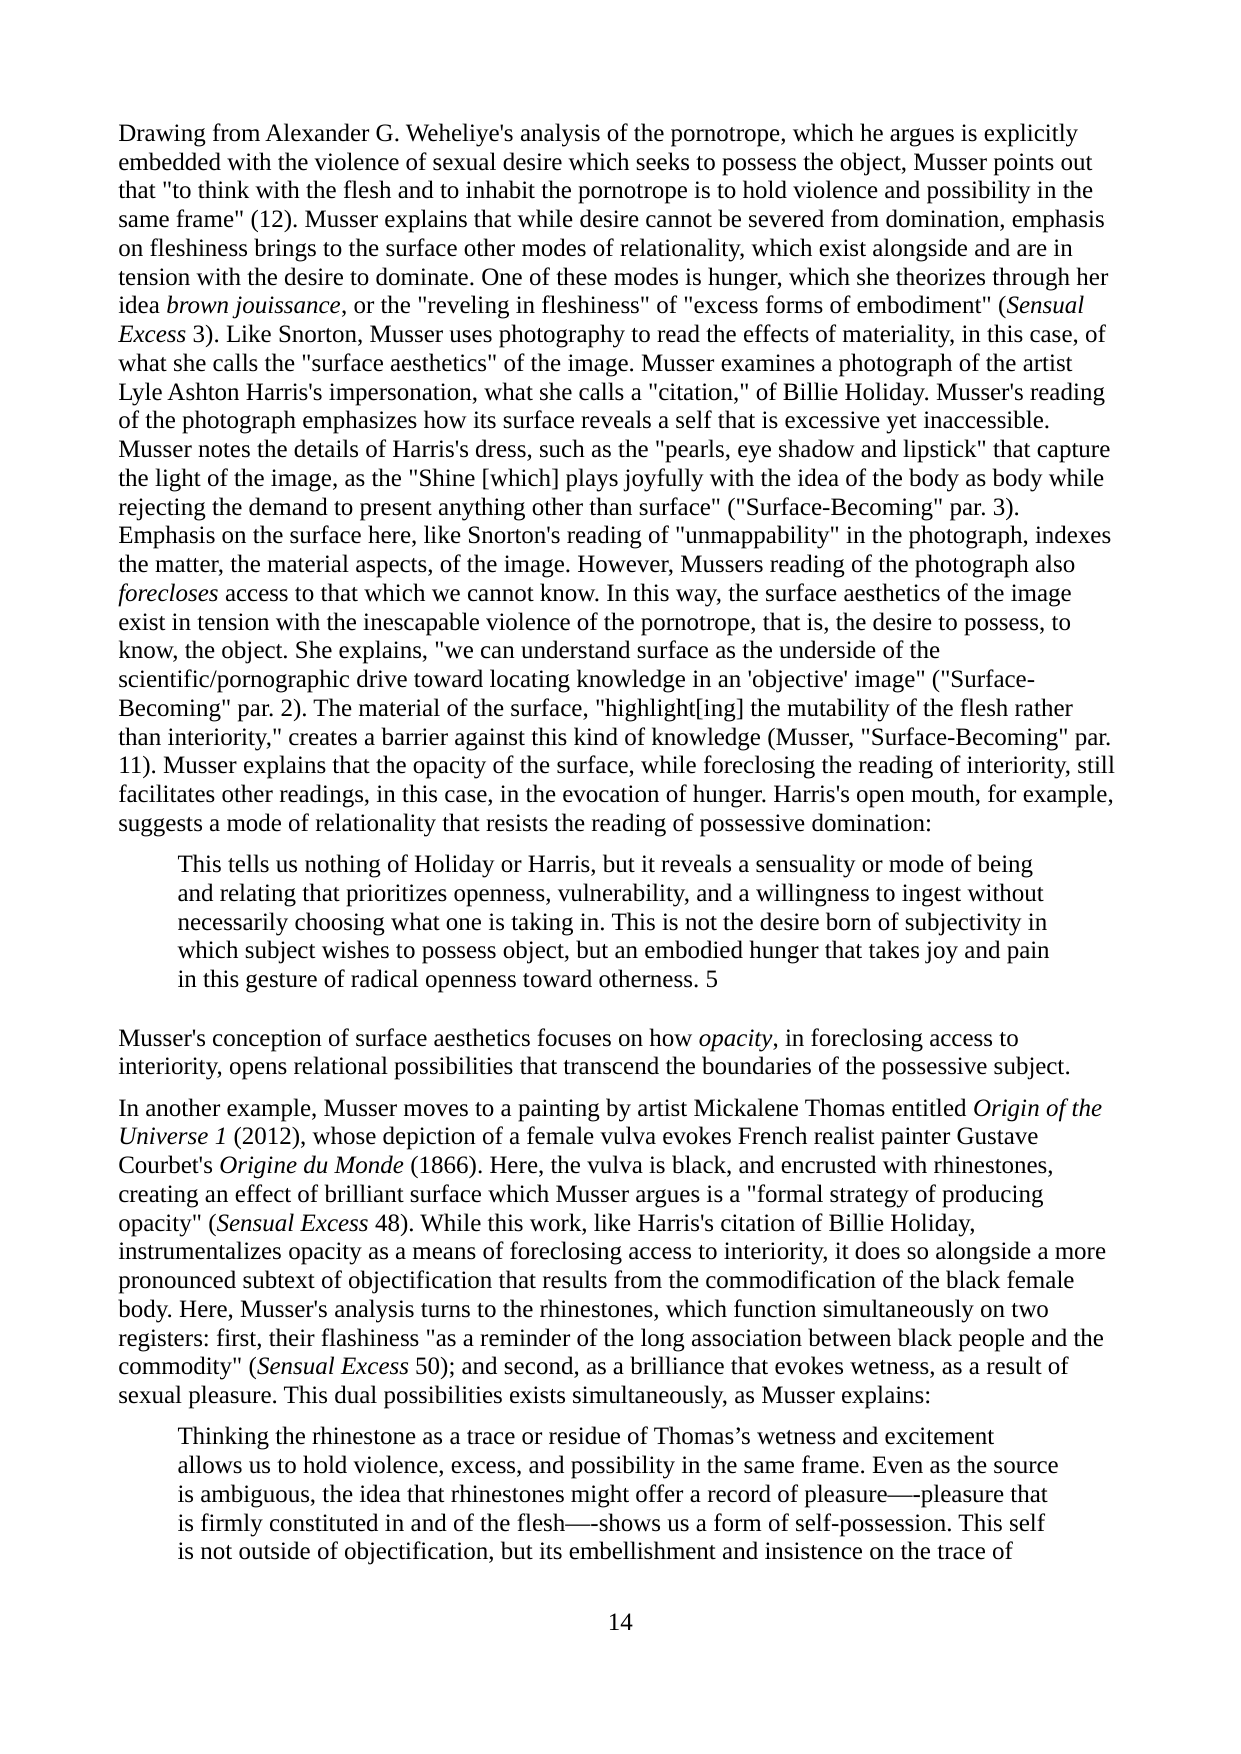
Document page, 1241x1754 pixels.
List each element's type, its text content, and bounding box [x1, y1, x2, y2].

text Thinking the rhinestone as a trace or residue of Thomas’s wetness and excitement allows us to hold violence, excess, and possibility in the same frame. Even as the source is ambiguous, the idea that rhinestones might offer a record of pleasure—-pleasure that is firmly constituted in and of the flesh—-shows us a form of self-possession. This self is not outside of objectification, but its embellishment and insistence on the trace of [177, 1421, 1063, 1565]
text This tells us nothing of Holiday or Harris, but it reveals a sensuality or mode of being and relating that prioritizes openness, vulnerability, and a willingness to ingest without necessarily choosing what one is taking in. This is not the desire born of subjectivity in which subject wishes to possess object, but an embodied hunger that takes joy and pain in this gesture of radical openness toward otherness. 5 [177, 849, 1063, 993]
text Musser's conception of surface aesthetics focuses on how opacity, in foreclosing access to interiority, opens relational possibilities that transcend the boundaries of the possessive subject. [118, 1023, 1122, 1080]
text In another example, Musser moves to a painting by artist Mickalene Thomas entitled Origin of the Universe 1 (2012), whose depiction of a female vulva evokes French realist painter Gustave Courbet's Origine du Monde (1866). Here, the vulva is black, and encrusted with rhinestones, creating an effect of brilliant surface which Musser argues is a "formal strategy of producing opacity" (Sensual Excess 48). While this work, like Harris's citation of Billie Holiday, instrumentalizes opacity as a means of foreclosing access to interiority, it does so alongside a more pronounced subtext of objectification that results from the commodification of the black female body. Here, Musser's analysis turns to the rhinestones, which function simultaneously on two registers: first, their flashiness "as a reminder of the long association between black people and the commodity" (Sensual Excess 50); and second, as a brilliance that evokes wetness, as a result of sexual pleasure. This dual possibilities exists simultaneously, as Musser explains: [118, 1093, 1122, 1409]
text Drawing from Alexander G. Weheliye's analysis of the pornotrope, which he argues is explicitly embedded with the violence of sexual desire which seeks to possess the object, Musser points out that "to think with the flesh and to inhabit the pornotrope is to hold violence and possibility in the same frame" (12). Musser explains that while desire cannot be severed from domination, emphasis on fleshiness brings to the surface other modes of relationality, which exist alongside and are in tension with the desire to dominate. One of these modes is hunger, which she theorizes through her idea brown jouissance, or the "reveling in fleshiness" of "excess forms of embodiment" (Sensual Excess 3). Like Snorton, Musser uses photography to read the effects of materiality, in this case, of what she calls the "surface aesthetics" of the image. Musser examines a photograph of the artist Lyle Ashton Harris's impersonation, what she calls a "citation," of Billie Holiday. Musser's reading of the photograph emphasizes how its surface reveals a self that is excessive yet inaccessible. Musser notes the details of Harris's dress, such as the "pearls, eye shadow and lipstick" that capture the light of the image, as the "Shine [which] plays joyfully with the idea of the body as body while rejecting the demand to present anything other than surface" ("Surface-Becoming" par. 3). Emphasis on the surface here, like Snorton's reading of "unmappability" in the photograph, indexes the matter, the material aspects, of the image. However, Mussers reading of the photograph also forecloses access to that which we cannot know. In this way, the surface aesthetics of the image exist in tension with the inescapable violence of the pornotrope, that is, the desire to possess, to know, the object. She explains, "we can understand surface as the underside of the scientific/pornographic drive toward locating knowledge in an 'objective' image" ("Surface-Becoming" par. 2). The material of the surface, "highlight[ing] the mutability of the flesh rather than interiority," creates a barrier against this kind of knowledge (Musser, "Surface-Becoming" par. 11). Musser explains that the opacity of the surface, while foreclosing the reading of interiority, still facilitates other readings, in this case, in the evocation of hunger. Harris's open mouth, for example, suggests a mode of relationality that resists the reading of possessive domination: [118, 118, 1122, 837]
